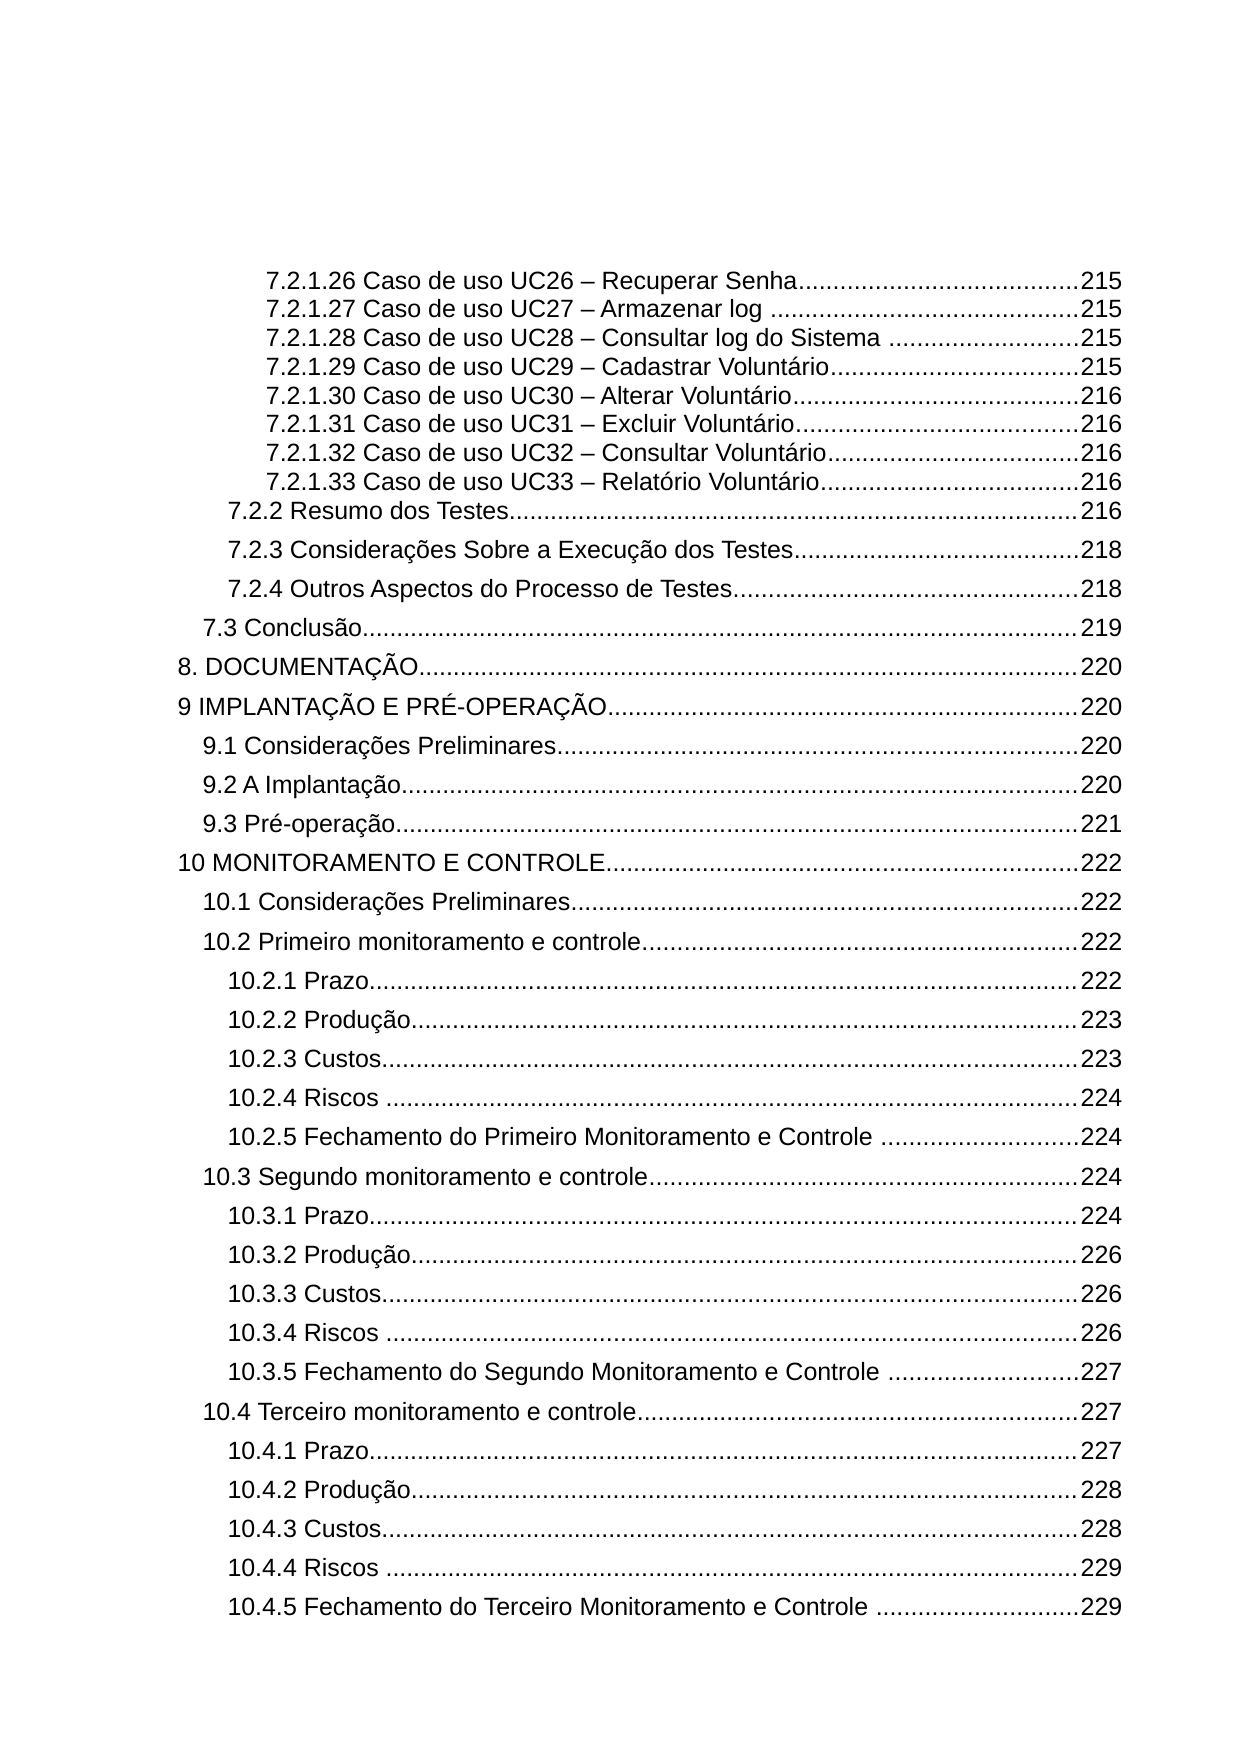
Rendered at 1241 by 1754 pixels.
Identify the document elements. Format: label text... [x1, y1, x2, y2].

text 7.2.1.32 Caso de uso UC32 – Consultar Voluntário 216 [266, 438, 1122, 467]
text 9 IMPLANTAÇÃO E PRÉ-OPERAÇÃO 220 [177, 692, 1122, 720]
text 7.2.1.30 Caso de uso UC30 – Alterar Voluntário 216 [266, 381, 1122, 409]
text 10.4.4 Riscos 229 [227, 1553, 1122, 1582]
text 8. DOCUMENTAÇÃO 220 [177, 652, 1122, 681]
text 10.3 Segundo monitoramento e controle 224 [202, 1162, 1122, 1190]
text 10.2 Primeiro monitoramento e controle 222 [202, 927, 1122, 955]
text 7.2.1.33 Caso de uso UC33 – Relatório Voluntário 216 [266, 467, 1122, 496]
text 7.2.1.26 Caso de uso UC26 – Recuperar Senha 215 [266, 266, 1122, 294]
text 9.1 Considerações Preliminares 220 [202, 731, 1122, 759]
text 7.2.1.31 Caso de uso UC31 – Excluir Voluntário 216 [266, 409, 1122, 438]
text 7.2.3 Considerações Sobre a Execução dos Testes 218 [227, 535, 1122, 564]
text 10.2.2 Produção 223 [227, 1005, 1122, 1034]
text 7.2.1.28 Caso de uso UC28 – Consultar log do Sistema 215 [266, 323, 1122, 352]
text 7.2.2 Resumo dos Testes 216 [227, 496, 1122, 524]
text 7.2.1.29 Caso de uso UC29 – Cadastrar Voluntário 215 [266, 352, 1122, 381]
text 10.4.5 Fechamento do Terceiro Monitoramento e Controle 229 [227, 1592, 1122, 1621]
text 9.2 A Implantação 220 [202, 770, 1122, 799]
text 10.2.3 Custos 223 [227, 1044, 1122, 1073]
text 10.3.2 Produção 226 [227, 1240, 1122, 1269]
text 10.3.1 Prazo 224 [227, 1201, 1122, 1229]
text 10 MONITORAMENTO E CONTROLE 222 [177, 848, 1122, 877]
text 10.4.1 Prazo 227 [227, 1436, 1122, 1464]
text 7.2.1.27 Caso de uso UC27 – Armazenar log 215 [266, 294, 1122, 323]
text 10.2.1 Prazo 222 [227, 966, 1122, 994]
text 10.4 Terceiro monitoramento e controle 227 [202, 1397, 1122, 1425]
text 10.1 Considerações Preliminares 222 [202, 887, 1122, 916]
text 10.3.5 Fechamento do Segundo Monitoramento e Controle 227 [227, 1357, 1122, 1386]
text 10.2.4 Riscos 224 [227, 1083, 1122, 1112]
text 9.3 Pré-operação 221 [202, 809, 1122, 838]
text 10.2.5 Fechamento do Primeiro Monitoramento e Controle 224 [227, 1122, 1122, 1151]
text 10.3.4 Riscos 226 [227, 1318, 1122, 1347]
text 7.2.4 Outros Aspectos do Processo de Testes 218 [227, 574, 1122, 603]
text 7.3 Conclusão 219 [202, 613, 1122, 642]
text 10.3.3 Custos 226 [227, 1279, 1122, 1308]
text 10.4.2 Produção 228 [227, 1475, 1122, 1504]
text 10.4.3 Custos 228 [227, 1514, 1122, 1543]
